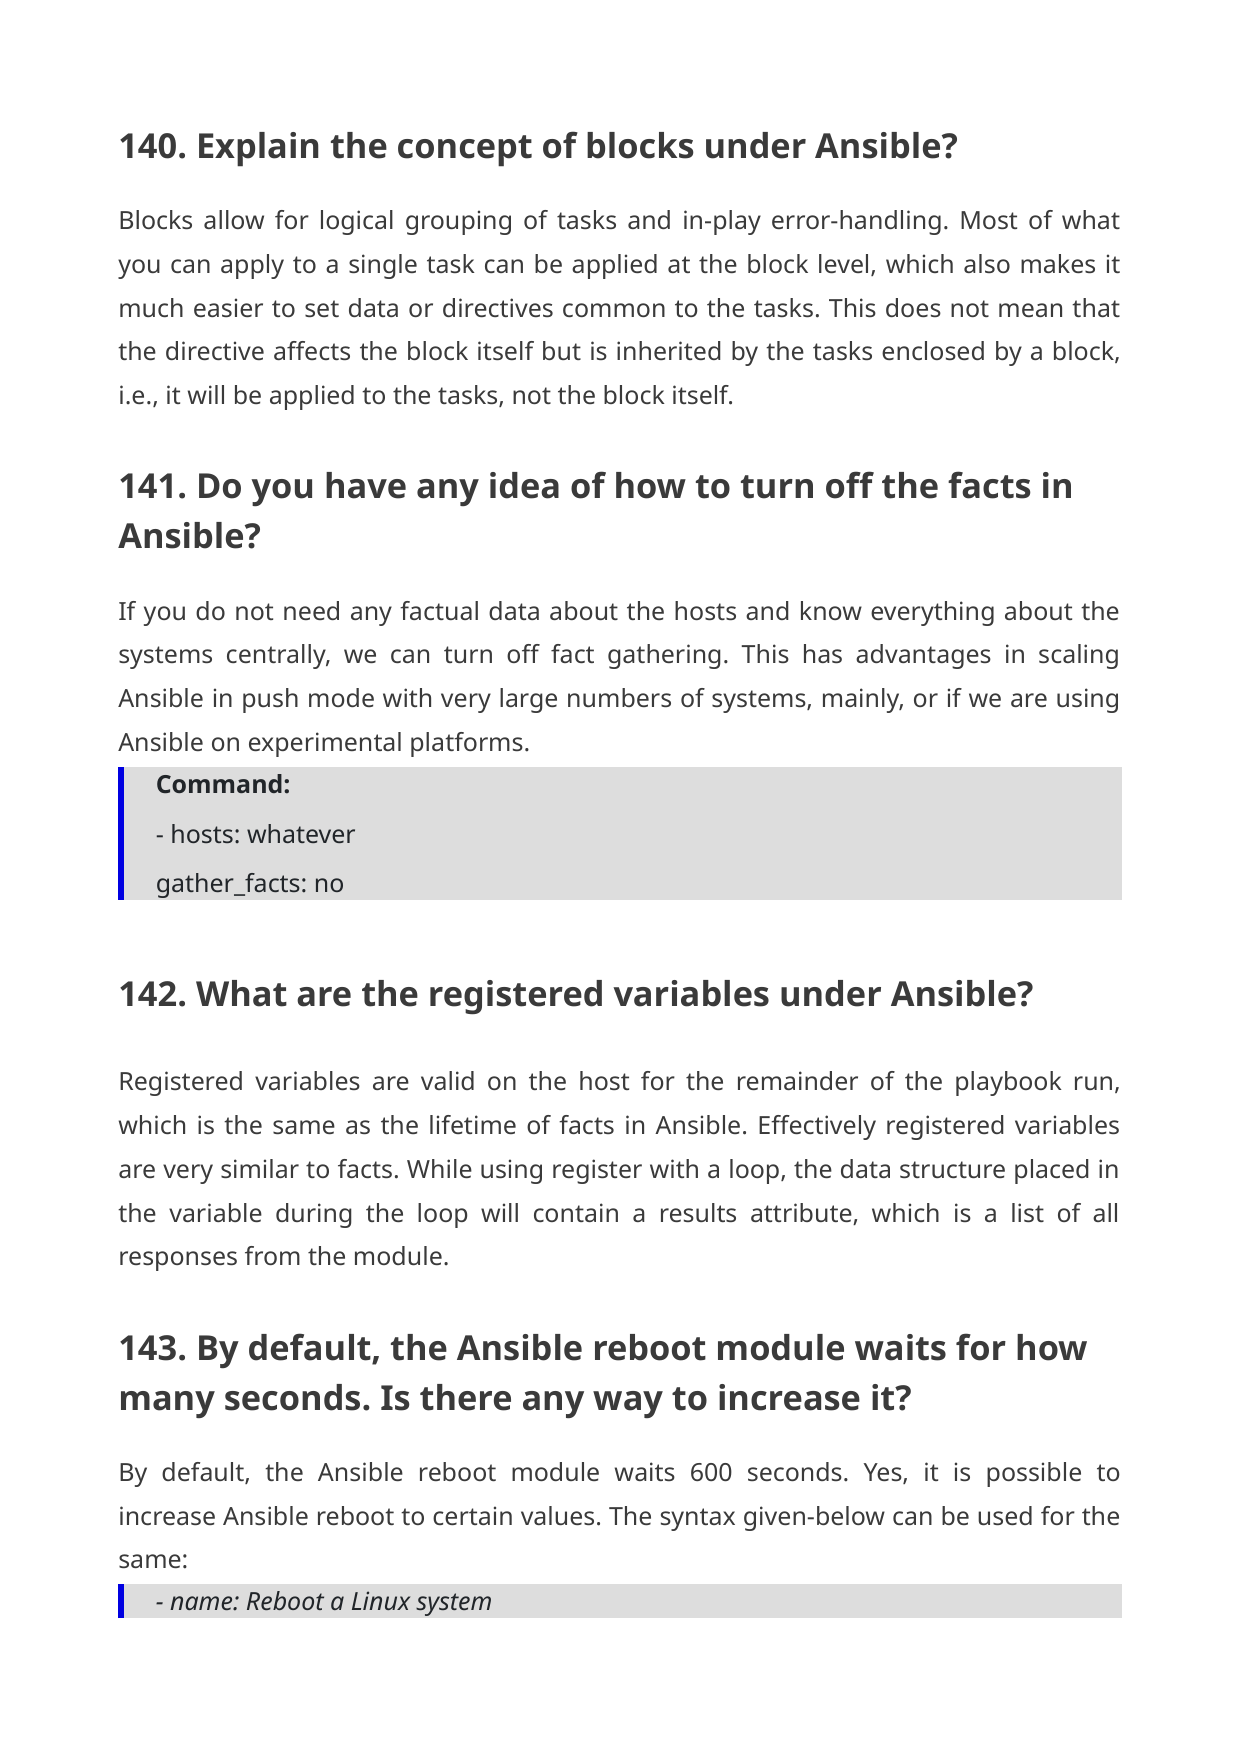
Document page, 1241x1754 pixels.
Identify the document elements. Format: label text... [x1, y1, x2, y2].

text Registered variables are valid on the host for the remainder of the playbook run, which is the same as the lifetime of facts in Ansible. Effectively registered variables are very similar to facts. While using register with a loop, the data structure placed in the variable during the loop will contain a results attribute, which is a list of all responses from the module. [118, 1054, 1122, 1273]
text If you do not need any factual data about the hosts and know everything about the systems centrally, we can turn off fact gathering. This has advantages in scaling Ansible in push mode with very large numbers of systems, mainly, or if we are using Ansible on experimental platforms. [118, 584, 1122, 759]
text gather_facts: no [124, 866, 1122, 900]
subtitle 140. Explain the concept of blocks under Ansible? [118, 118, 1122, 168]
subtitle 143. By default, the Ansible reboot module waits for how many seconds. Is there any way to increase it? [118, 1320, 1122, 1420]
text Blocks allow for logical grouping of tasks and in-play error-handling. Most of what you can apply to a single task can be applied at the block level, which also makes it much easier to set data or directives common to the tasks. This does not mean that the directive affects the block itself but is inherited by the tasks enclosed by a block, i.e., it will be applied to the tasks, not the block itself. [118, 193, 1122, 412]
text Command: [124, 767, 1122, 801]
text - hosts: whatever [124, 816, 1122, 850]
subtitle 141. Do you have any idea of how to turn off the facts in Ansible? [118, 459, 1122, 559]
text By default, the Ansible reboot module waits 600 seconds. Yes, it is possible to increase Ansible reboot to certain values. The syntax given-below can be used for the same: [118, 1445, 1122, 1576]
subtitle 142. What are the registered variables under Ansible? [118, 970, 1122, 1017]
text - name: Reboot a Linux system [124, 1584, 1122, 1618]
